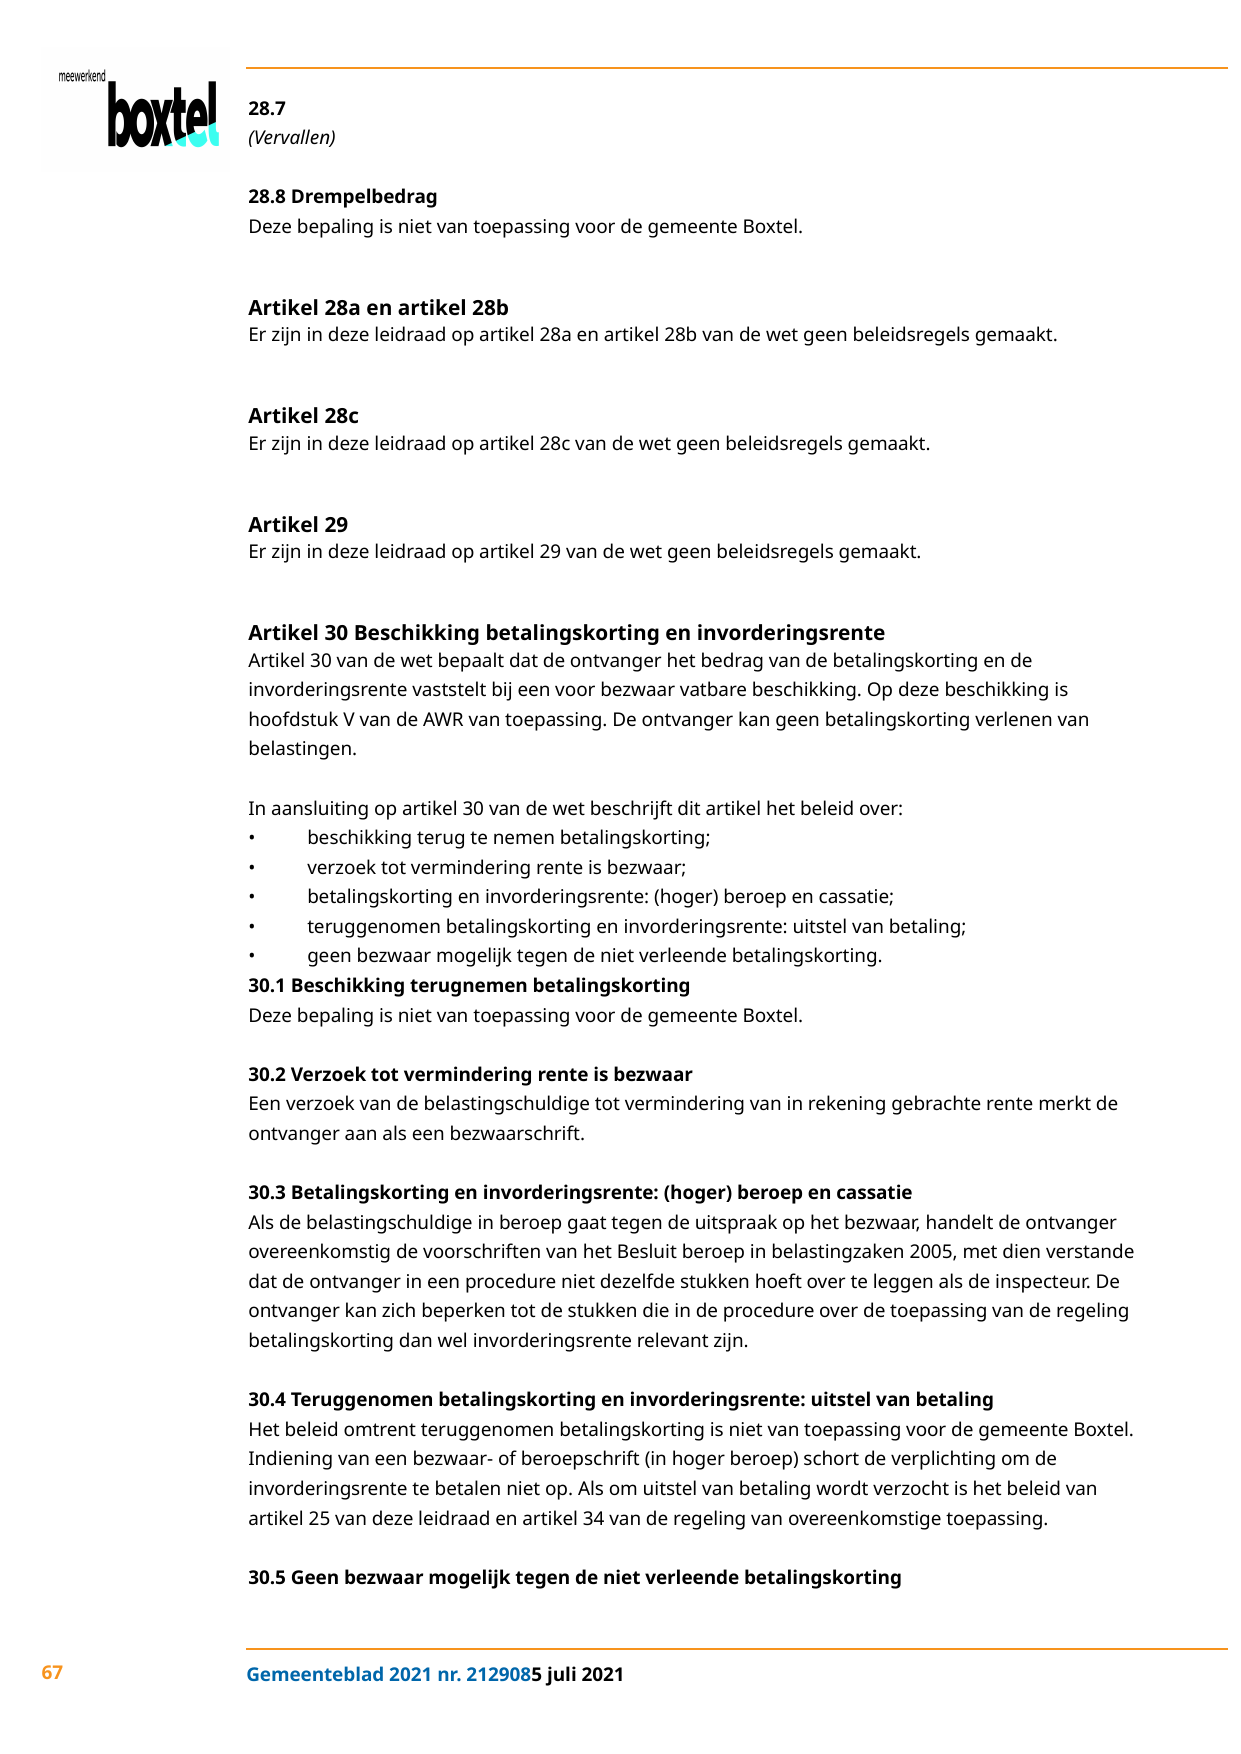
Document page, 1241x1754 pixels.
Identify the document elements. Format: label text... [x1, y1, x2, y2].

text In aansluiting op artikel 30 van de wet beschrijft dit artikel het beleid over: [248, 795, 1152, 821]
text 30.2 Verzoek tot vermindering rente is bezwaar [248, 1061, 1152, 1087]
text Artikel 28c [248, 402, 1152, 430]
text (Vervallen) [248, 124, 1152, 150]
text Als de belastingschuldige in beroep gaat tegen de uitspraak op het bezwaar, handelt de ontvanger overeenkomstig de voorschriften van het Besluit beroep in belastingzaken 2005, met dien verstande dat de ontvanger in een procedure niet dezelfde stukken hoeft over te leggen als de inspecteur. De ontvanger kan zich beperken tot de stukken die in de procedure over de toepassing van de regeling betalingskorting dan wel invorderingsrente relevant zijn. [248, 1209, 1152, 1353]
text Deze bepaling is niet van toepassing voor de gemeente Boxtel. [248, 213, 1152, 239]
text Een verzoek van de belastingschuldige tot vermindering van in rekening gebrachte rente merkt de ontvanger aan als een bezwaarschrift. [248, 1091, 1152, 1146]
text Het beleid omtrent teruggenomen betalingskorting is niet van toepassing voor de gemeente Boxtel. [248, 1416, 1152, 1442]
text 30.1 Beschikking terugnemen betalingskorting [248, 972, 1152, 998]
text Artikel 30 van de wet bepaalt dat de ontvanger het bedrag van de betalingskorting en de invorderingsrente vaststelt bij een voor bezwaar vatbare beschikking. Op deze beschikking is hoofdstuk V van de AWR van toepassing. De ontvanger kan geen betalingskorting verlenen van belastingen. [248, 647, 1152, 761]
text Er zijn in deze leidraad op artikel 28c van de wet geen beleidsregels gemaakt. [248, 430, 1152, 456]
text Indiening van een bezwaar- of beroepschrift (in hoger beroep) schort de verplichting om de invorderingsrente te betalen niet op. Als om uitstel van betaling wordt verzocht is het beleid van artikel 25 van deze leidraad en artikel 34 van de regeling van overeenkomstige toepassing. [248, 1446, 1152, 1531]
picture [41, 47, 231, 172]
list geen bezwaar mogelijk tegen de niet verleende betalingskorting. [248, 943, 1152, 968]
text Artikel 28a en artikel 28b [248, 293, 1152, 322]
text 30.3 Betalingskorting en invorderingsrente: (hoger) beroep en cassatie [248, 1179, 1152, 1205]
text Er zijn in deze leidraad op artikel 28a en artikel 28b van de wet geen beleidsregels gemaakt. [248, 322, 1152, 347]
text 28.7 [248, 95, 1152, 121]
text Deze bepaling is niet van toepassing voor de gemeente Boxtel. [248, 1002, 1152, 1028]
text 28.8 Drempelbedrag [248, 183, 1152, 209]
text 30.5 Geen bezwaar mogelijk tegen de niet verleende betalingskorting [248, 1564, 1152, 1590]
list betalingskorting en invorderingsrente: (hoger) beroep en cassatie; [248, 883, 1152, 909]
text 30.4 Teruggenomen betalingskorting en invorderingsrente: uitstel van betaling [248, 1386, 1152, 1412]
list beschikking terug te nemen betalingskorting; [248, 824, 1152, 850]
list teruggenomen betalingskorting en invorderingsrente: uitstel van betaling; [248, 913, 1152, 939]
text Er zijn in deze leidraad op artikel 29 van de wet geen beleidsregels gemaakt. [248, 538, 1152, 564]
text Artikel 29 [248, 510, 1152, 538]
list verzoek tot vermindering rente is bezwaar; [248, 854, 1152, 880]
text Artikel 30 Beschikking betalingskorting en invorderingsrente [248, 618, 1152, 647]
